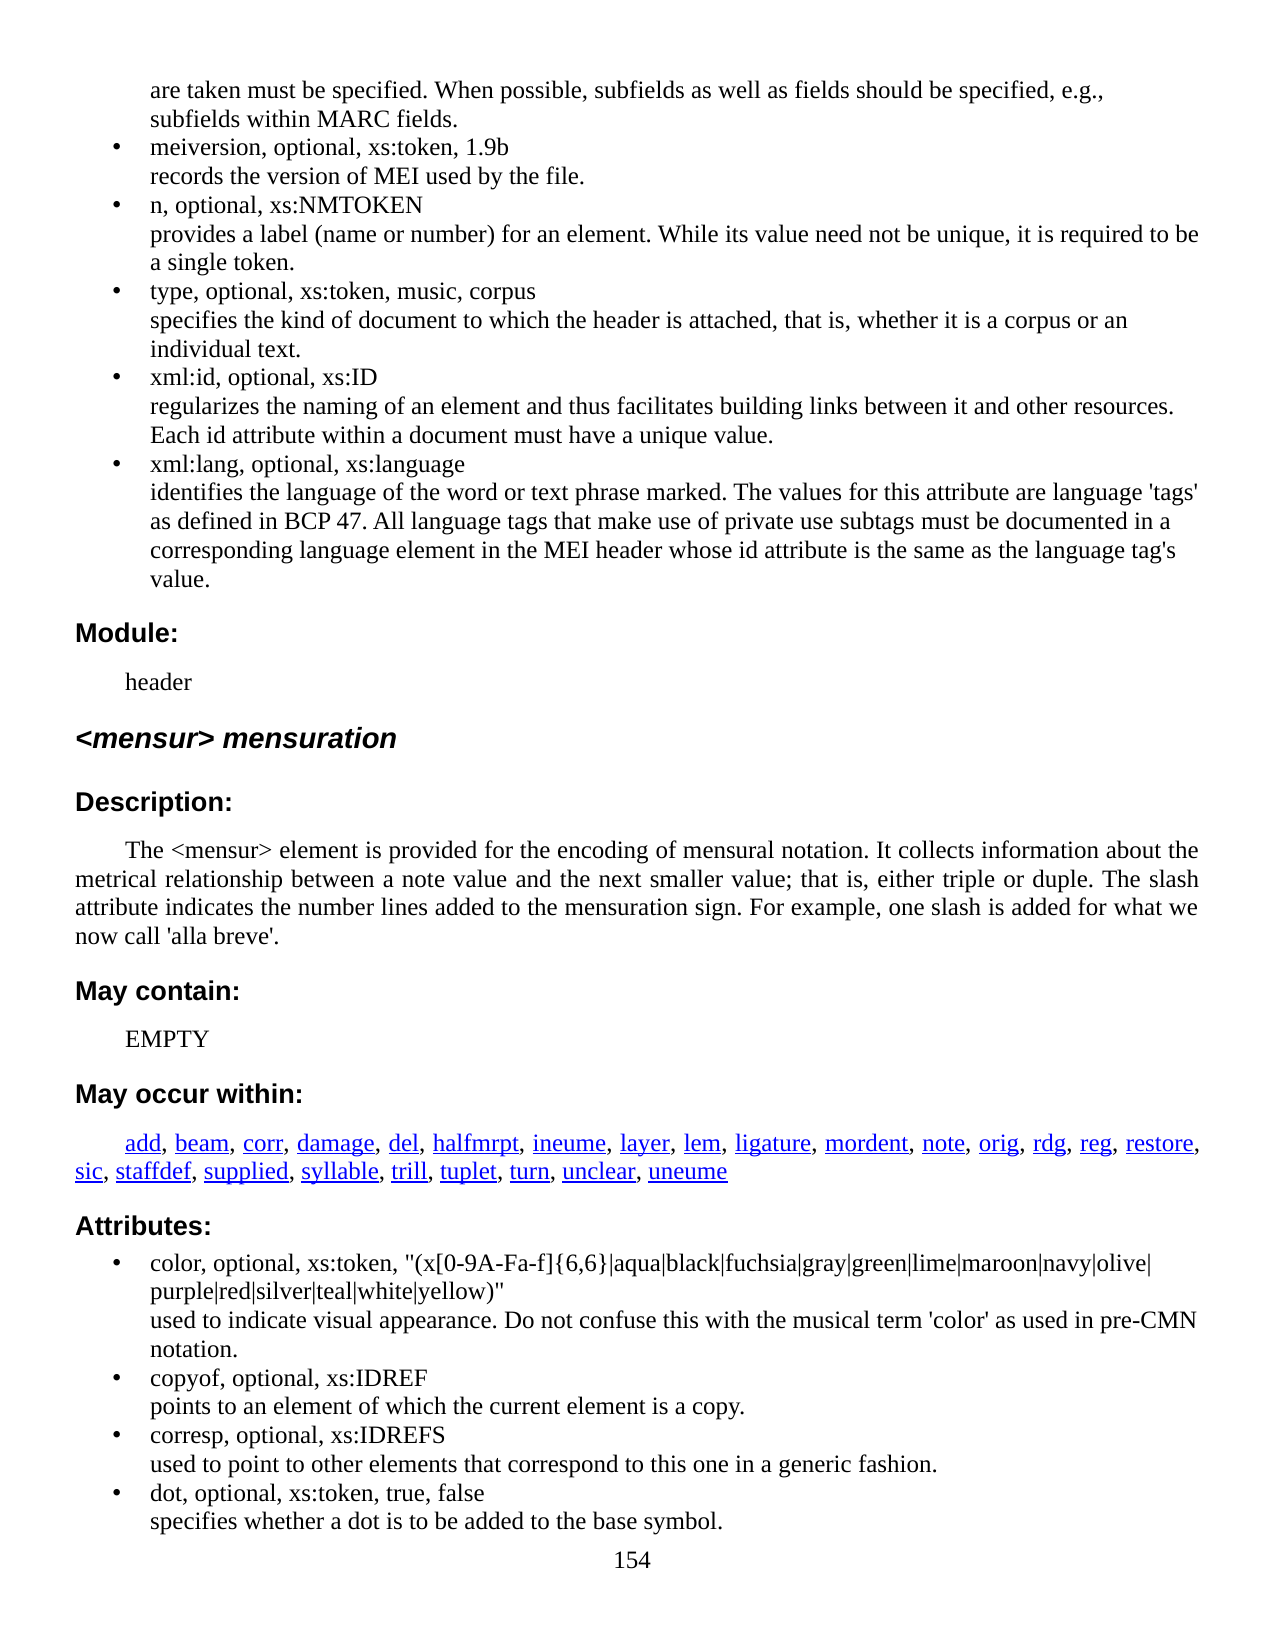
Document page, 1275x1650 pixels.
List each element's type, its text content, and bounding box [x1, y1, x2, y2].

subtitle <mensur> mensuration [75, 721, 1200, 754]
text The <mensur> element is provided for the encoding of mensural notation. It collects information about the metrical relationship between a note value and the next smaller value; that is, either triple or duple. The slash attribute indicates the number lines added to the mensuration sign. For example, one slash is added for what we now call 'alla breve'. [75, 835, 1200, 950]
list are taken must be specified. When possible, subfields as well as fields should be specified, e.g., subfields within MARC fields. [112, 75, 1200, 132]
list dot, optional, xs:token, true, false specifies whether a dot is to be added to the base symbol. [112, 1478, 1200, 1535]
subtitle Description: [75, 786, 1200, 817]
text header [75, 667, 1200, 696]
list copyof, optional, xs:IDREF points to an element of which the current element is a copy. [112, 1363, 1200, 1420]
subtitle Attributes: [75, 1210, 1200, 1241]
list xml:lang, optional, xs:language identifies the language of the word or text phrase marked. The values for this attribute are language 'tags' as defined in BCP 47. All language tags that make use of private use subtags must be documented in a corresponding language element in the MEI header whose id attribute is the same as the language tag's value. [112, 449, 1200, 592]
list xml:id, optional, xs:ID regularizes the naming of an element and thus facilitates building links between it and other resources. Each id attribute within a document must have a unique value. [112, 362, 1200, 449]
list corresp, optional, xs:IDREFS used to point to other elements that correspond to this one in a generic fashion. [112, 1420, 1200, 1478]
list color, optional, xs:token, "(x[0-9A-Fa-f]{6,6}|aqua|black|fuchsia|gray|green|lime|maroon|navy|olive|purple|red|silver|teal|white|yellow)" used to indicate visual appearance. Do not confuse this with the musical term 'color' as used in pre-CMN notation. [112, 1248, 1200, 1363]
text add, beam, corr, damage, del, halfmrpt, ineume, layer, lem, ligature, mordent, note, orig, rdg, reg, restore, sic, staffdef, supplied, syllable, trill, tuplet, turn, unclear, uneume [75, 1128, 1200, 1185]
subtitle May occur within: [75, 1078, 1200, 1109]
list type, optional, xs:token, music, corpus specifies the kind of document to which the header is attached, that is, whether it is a corpus or an individual text. [112, 276, 1200, 362]
list n, optional, xs:NMTOKEN provides a label (name or number) for an element. While its value need not be unique, it is required to be a single token. [112, 190, 1200, 276]
list meiversion, optional, xs:token, 1.9b records the version of MEI used by the file. [112, 132, 1200, 190]
text EMPTY [75, 1024, 1200, 1053]
subtitle Module: [75, 617, 1200, 649]
subtitle May contain: [75, 975, 1200, 1006]
